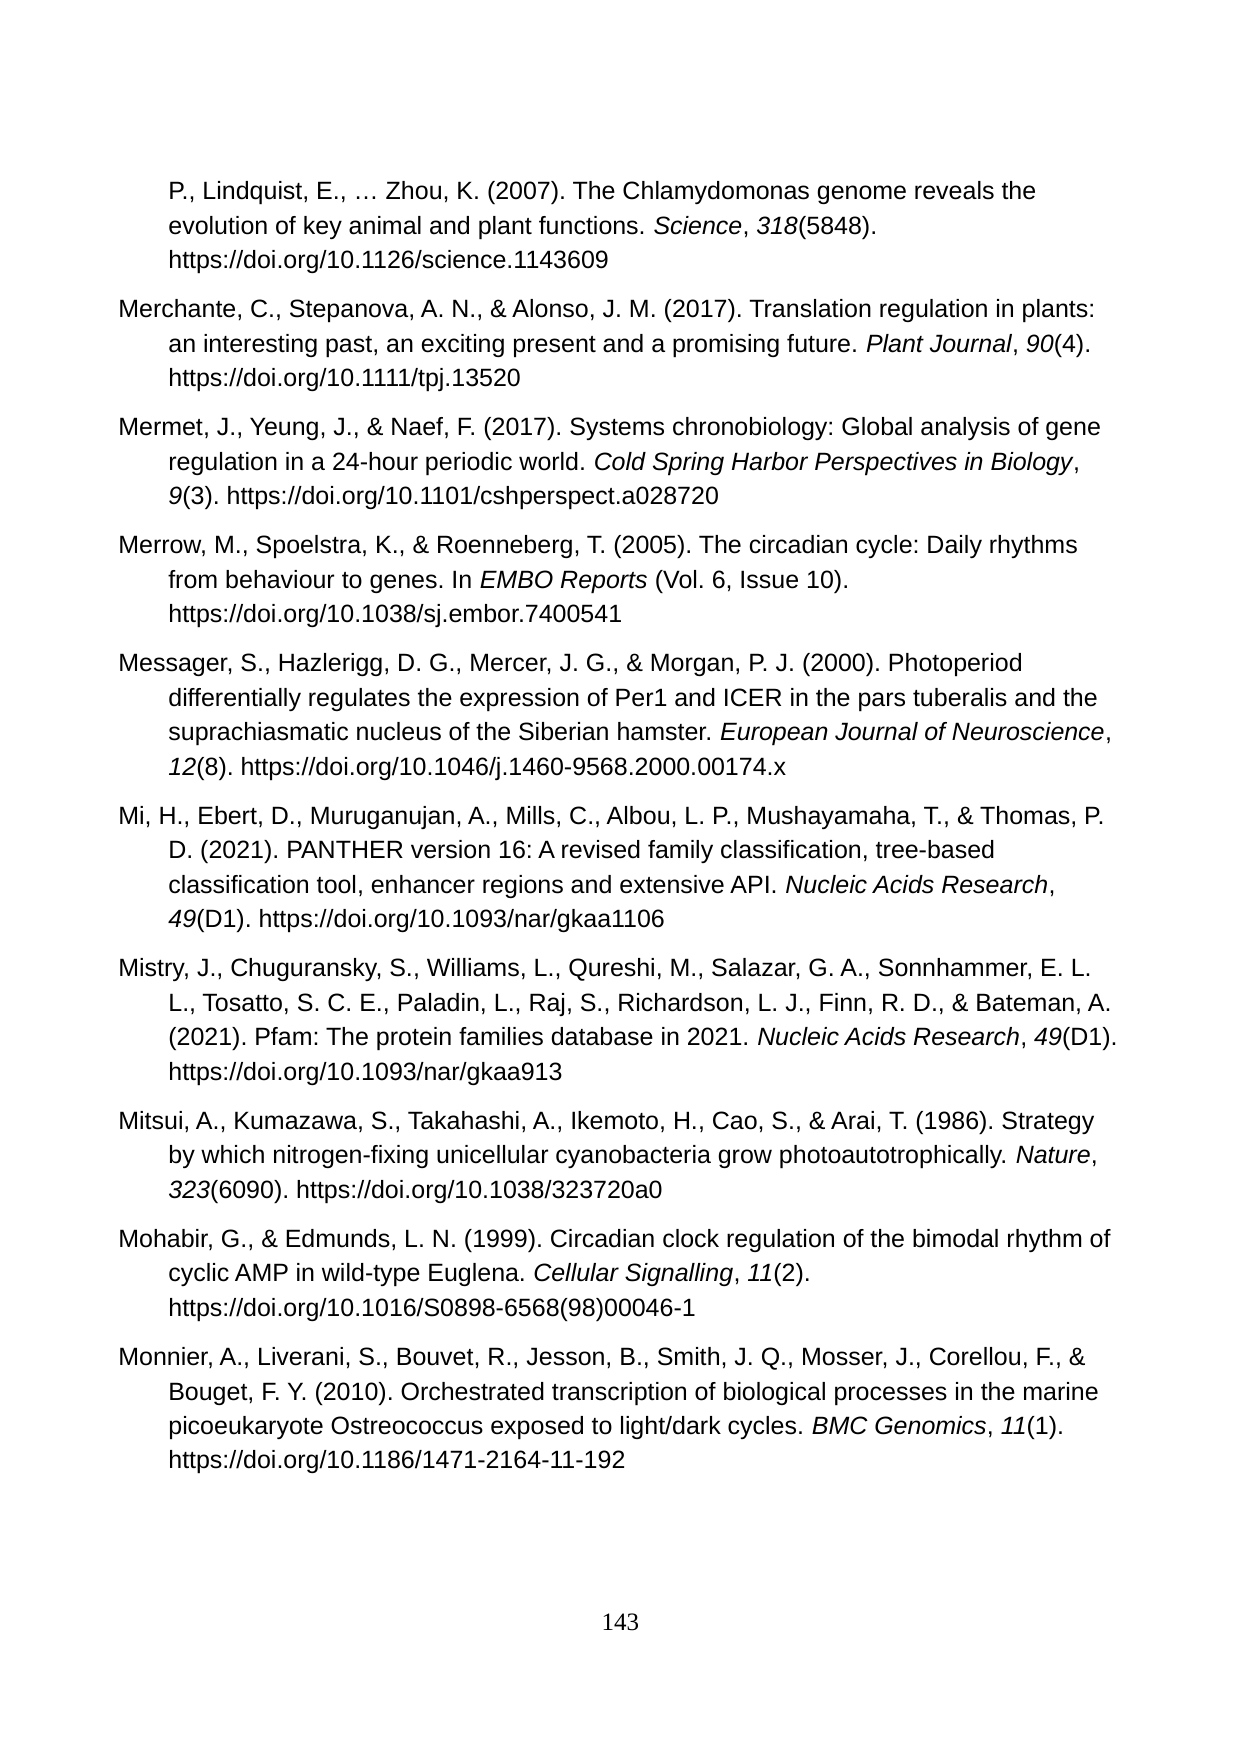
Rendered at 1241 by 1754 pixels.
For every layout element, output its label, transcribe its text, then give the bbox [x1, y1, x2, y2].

text Mi, H., Ebert, D., Muruganujan, A., Mills, C., Albou, L. P., Mushayamaha, T., & Thomas, P. D. (2021). PANTHER version 16: A revised family classification, tree-based classification tool, enhancer regions and extensive API. Nucleic Acids Research, 49(D1). https://doi.org/10.1093/nar/gkaa1106 [118, 801, 1122, 933]
text P., Lindquist, E., … Zhou, K. (2007). The Chlamydomonas genome reveals the evolution of key animal and plant functions. Science, 318(5848). https://doi.org/10.1126/science.1143609 [118, 176, 1122, 274]
text Mermet, J., Yeung, J., & Naef, F. (2017). Systems chronobiology: Global analysis of gene regulation in a 24-hour periodic world. Cold Spring Harbor Perspectives in Biology, 9(3). https://doi.org/10.1101/cshperspect.a028720 [118, 412, 1122, 510]
text Merrow, M., Spoelstra, K., & Roenneberg, T. (2005). The circadian cycle: Daily rhythms from behaviour to genes. In EMBO Reports (Vol. 6, Issue 10). https://doi.org/10.1038/sj.embor.7400541 [118, 530, 1122, 628]
text Mitsui, A., Kumazawa, S., Takahashi, A., Ikemoto, H., Cao, S., & Arai, T. (1986). Strategy by which nitrogen-fixing unicellular cyanobacteria grow photoautotrophically. Nature, 323(6090). https://doi.org/10.1038/323720a0 [118, 1106, 1122, 1204]
text Messager, S., Hazlerigg, D. G., Mercer, J. G., & Morgan, P. J. (2000). Photoperiod differentially regulates the expression of Per1 and ICER in the pars tuberalis and the suprachiasmatic nucleus of the Siberian hamster. European Journal of Neuroscience, 12(8). https://doi.org/10.1046/j.1460-9568.2000.00174.x [118, 648, 1122, 781]
text Merchante, C., Stepanova, A. N., & Alonso, J. M. (2017). Translation regulation in plants: an interesting past, an exciting present and a promising future. Plant Journal, 90(4). https://doi.org/10.1111/tpj.13520 [118, 294, 1122, 392]
text Mohabir, G., & Edmunds, L. N. (1999). Circadian clock regulation of the bimodal rhythm of cyclic AMP in wild-type Euglena. Cellular Signalling, 11(2). https://doi.org/10.1016/S0898-6568(98)00046-1 [118, 1224, 1122, 1322]
text Monnier, A., Liverani, S., Bouvet, R., Jesson, B., Smith, J. Q., Mosser, J., Corellou, F., & Bouget, F. Y. (2010). Orchestrated transcription of biological processes in the marine picoeukaryote Ostreococcus exposed to light/dark cycles. BMC Genomics, 11(1). https://doi.org/10.1186/1471-2164-11-192 [118, 1342, 1122, 1474]
text Mistry, J., Chuguransky, S., Williams, L., Qureshi, M., Salazar, G. A., Sonnhammer, E. L. L., Tosatto, S. C. E., Paladin, L., Raj, S., Richardson, L. J., Finn, R. D., & Bateman, A. (2021). Pfam: The protein families database in 2021. Nucleic Acids Research, 49(D1). https://doi.org/10.1093/nar/gkaa913 [118, 953, 1122, 1086]
